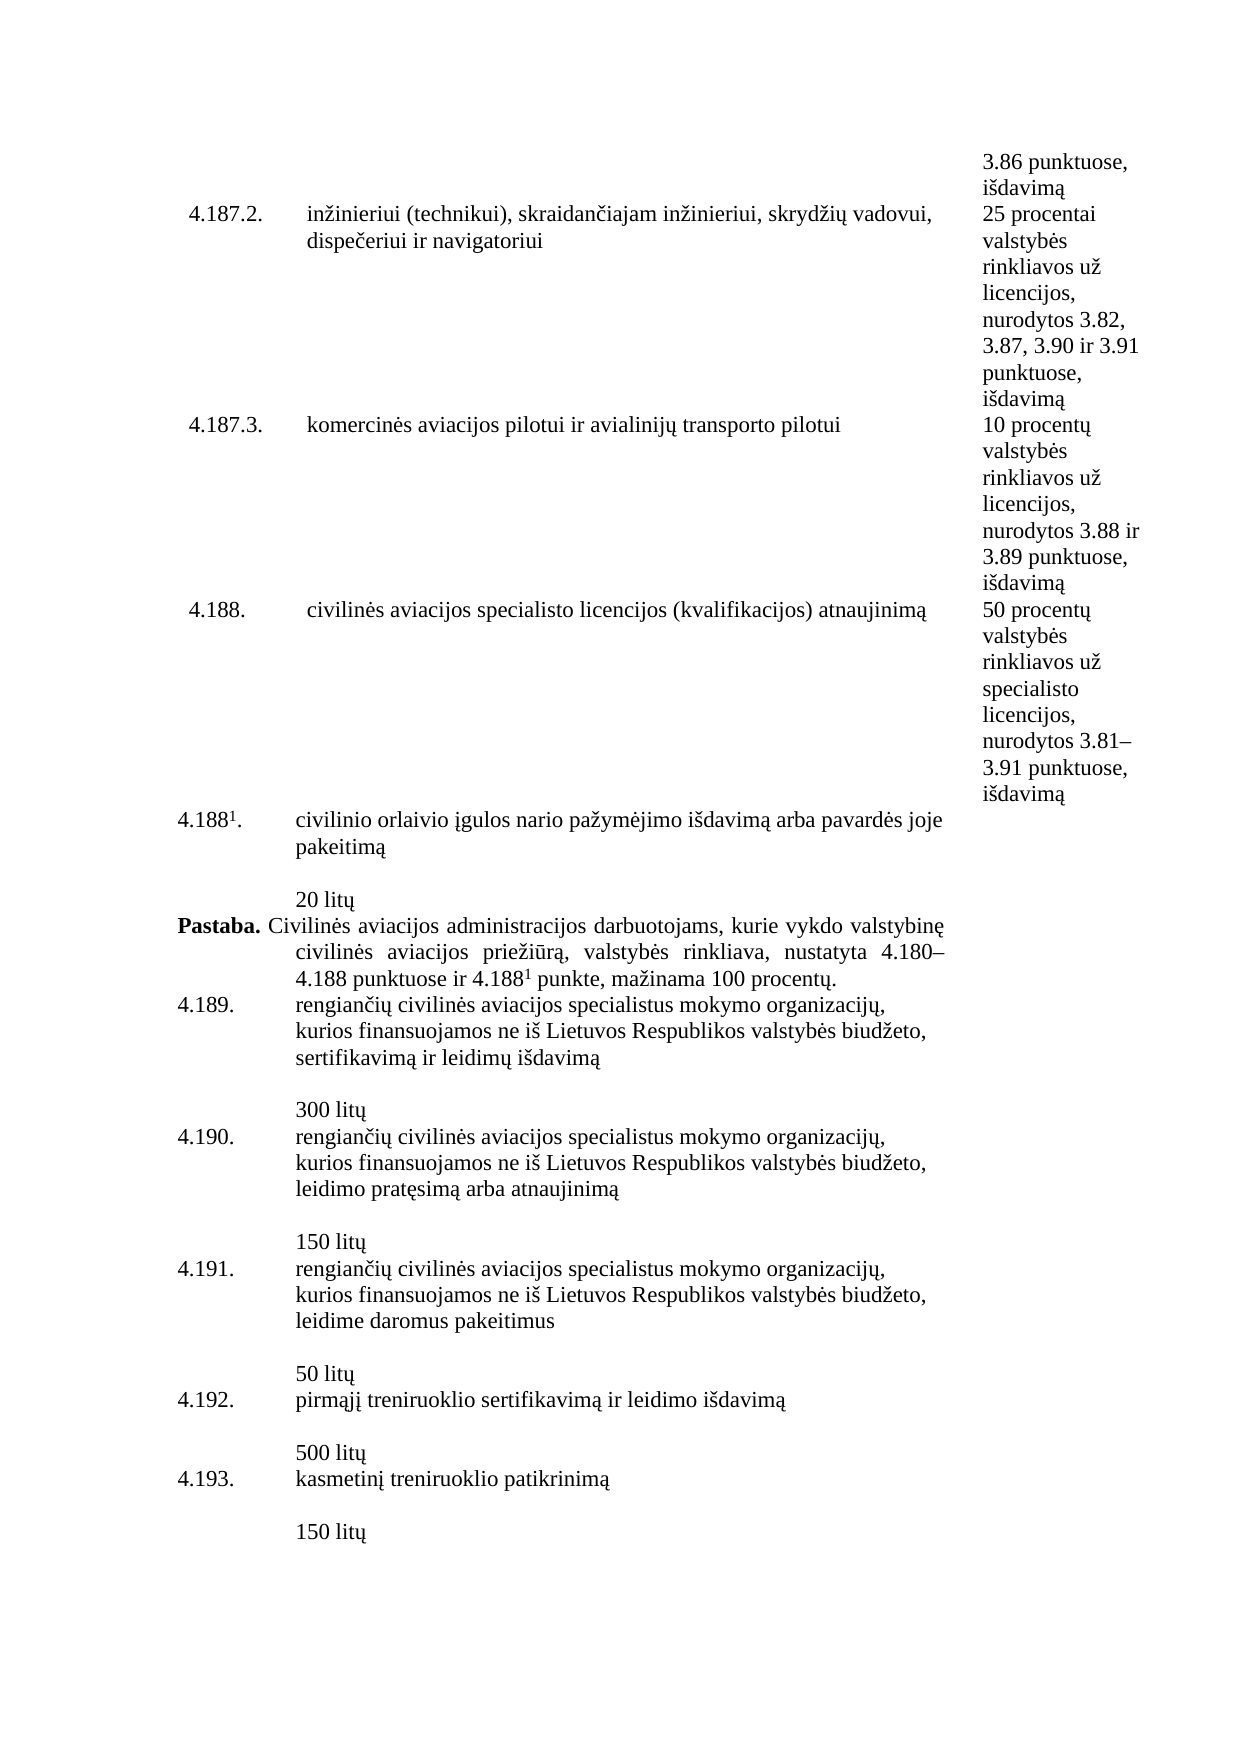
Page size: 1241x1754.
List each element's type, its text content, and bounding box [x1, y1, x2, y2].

text 4.192. pirmąjį treniruoklio sertifikavimą ir leidimo išdavimą 500 litų [177, 1386, 945, 1465]
table_cell inžinieriui (technikui), skraidančiajam inžinieriui, skrydžių vadovui, dispečeriui ir navigatoriui [295, 200, 971, 411]
table_cell komercinės aviacijos pilotui ir avialinijų transporto pilotui [295, 411, 971, 596]
table_cell civilinės aviacijos specialisto licencijos (kvalifikacijos) atnaujinimą [295, 596, 971, 807]
text 4.1881. civilinio orlaivio įgulos nario pažymėjimo išdavimą arba pavardės joje pakeitimą 20 litų [177, 807, 945, 912]
text 4.190. rengiančių civilinės aviacijos specialistus mokymo organizacijų, kurios finansuojamos ne iš Lietuvos Respublikos valstybės biudžeto, leidimo pratęsimą arba atnaujinimą 150 litų [177, 1123, 945, 1254]
text Pastaba. Civilinės aviacijos administracijos darbuotojams, kurie vykdo valstybinę civilinės aviacijos priežiūrą, valstybės rinkliava, nustatyta 4.180–4.188 punktuose ir 4.1881 punkte, mažinama 100 procentų. [177, 912, 945, 991]
table_cell 50 procentų valstybės rinkliavos už specialisto licencijos, nurodytos 3.81–3.91 punktuose, išdavimą [971, 596, 1163, 807]
table_cell 10 procentų valstybės rinkliavos už licencijos, nurodytos 3.88 ir 3.89 punktuose, išdavimą [971, 411, 1163, 596]
table_cell 4.187.2. [177, 200, 295, 411]
table_cell 4.188. [177, 596, 295, 807]
table_cell 4.187.3. [177, 411, 295, 596]
text 4.193. kasmetinį treniruoklio patikrinimą 150 litų [177, 1465, 945, 1544]
text 4.191. rengiančių civilinės aviacijos specialistus mokymo organizacijų, kurios finansuojamos ne iš Lietuvos Respublikos valstybės biudžeto, leidime daromus pakeitimus 50 litų [177, 1254, 945, 1386]
table_cell 25 procentai valstybės rinkliavos už licencijos, nurodytos 3.82, 3.87, 3.90 ir 3.91 punktuose, išdavimą [971, 200, 1163, 411]
text 4.189. rengiančių civilinės aviacijos specialistus mokymo organizacijų, kurios finansuojamos ne iš Lietuvos Respublikos valstybės biudžeto, sertifikavimą ir leidimų išdavimą 300 litų [177, 991, 945, 1123]
table_header [295, 148, 971, 200]
table_header [177, 148, 295, 200]
table_header 3.86 punktuose, išdavimą [971, 148, 1163, 200]
